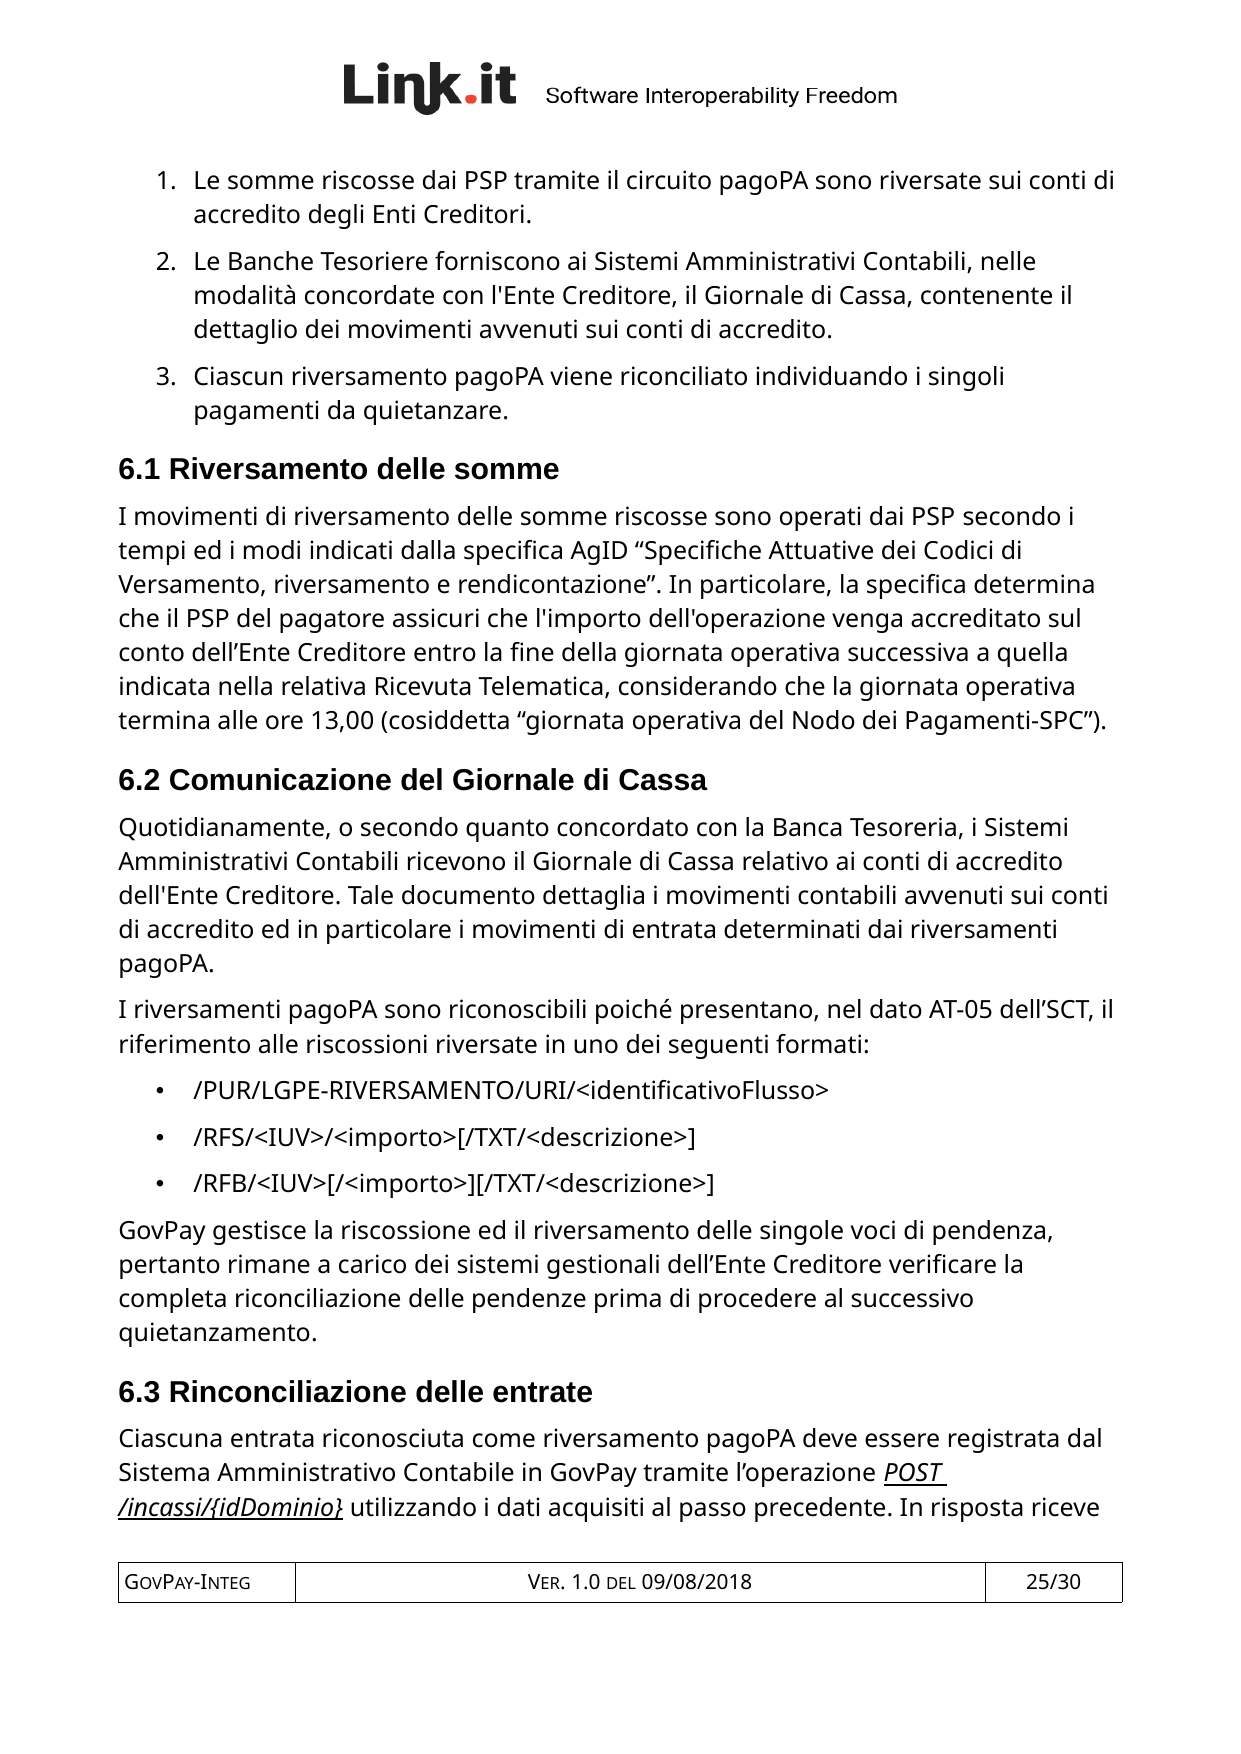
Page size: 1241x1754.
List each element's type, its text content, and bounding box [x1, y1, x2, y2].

text I riversamenti pagoPA sono riconoscibili poiché presentano, nel dato AT-05 dell’SCT, il riferimento alle riscossioni riversate in uno dei seguenti formati: [118, 992, 1122, 1060]
text GovPay gestisce la riscossione ed il riversamento delle singole voci di pendenza, pertanto rimane a carico dei sistemi gestionali dell’Ente Creditore verificare la completa riconciliazione delle pendenze prima di procedere al successivo quietanzamento. [118, 1212, 1122, 1349]
text I movimenti di riversamento delle somme riscosse sono operati dai PSP secondo i tempi ed i modi indicati dalla specifica AgID “Specifiche Attuative dei Codici di Versamento, riversamento e rendicontazione”. In particolare, la specifica determina che il PSP del pagatore assicuri che l'importo dell'operazione venga accreditato sul conto dell’Ente Creditore entro la fine della giornata operativa successiva a quella indicata nella relativa Ricevuta Telematica, considerando che la giornata operativa termina alle ore 13,00 (cosiddetta “giornata operativa del Nodo dei Pagamenti-SPC”). [118, 499, 1122, 737]
subtitle Rinconciliazione delle entrate [118, 1374, 1122, 1408]
text Quotidianamente, o secondo quanto concordato con la Banca Tesoreria, i Sistemi Amministrativi Contabili ricevono il Giornale di Cassa relativo ai conti di accredito dell'Ente Creditore. Tale documento dettaglia i movimenti contabili avvenuti sui conti di accredito ed in particolare i movimenti di entrata determinati dai riversamenti pagoPA. [118, 809, 1122, 980]
text Ciascuna entrata riconosciuta come riversamento pagoPA deve essere registrata dal Sistema Amministrativo Contabile in GovPay tramite l’operazione POST /incassi/{idDominio} utilizzando i dati acquisiti al passo precedente. In risposta riceve [118, 1421, 1122, 1523]
picture [269, 43, 971, 118]
subtitle Riversamento delle somme [118, 451, 1122, 486]
list Le Banche Tesoriere forniscono ai Sistemi Amministrativi Contabili, nelle modalità concordate con l'Ente Creditore, il Giornale di Cassa, contenente il dettaglio dei movimenti avvenuti sui conti di accredito. [156, 243, 1122, 346]
list /RFB/<IUV>[/<importo>][/TXT/<descrizione>] [156, 1166, 1122, 1200]
subtitle Comunicazione del Giornale di Cassa [118, 762, 1122, 797]
list /PUR/LGPE-RIVERSAMENTO/URI/<identificativoFlusso> [156, 1073, 1122, 1107]
list Le somme riscosse dai PSP tramite il circuito pagoPA sono riversate sui conti di accredito degli Enti Creditori. [156, 163, 1122, 231]
list Ciascun riversamento pagoPA viene riconciliato individuando i singoli pagamenti da quietanzare. [156, 358, 1122, 426]
list /RFS/<IUV>/<importo>[/TXT/<descrizione>] [156, 1119, 1122, 1153]
